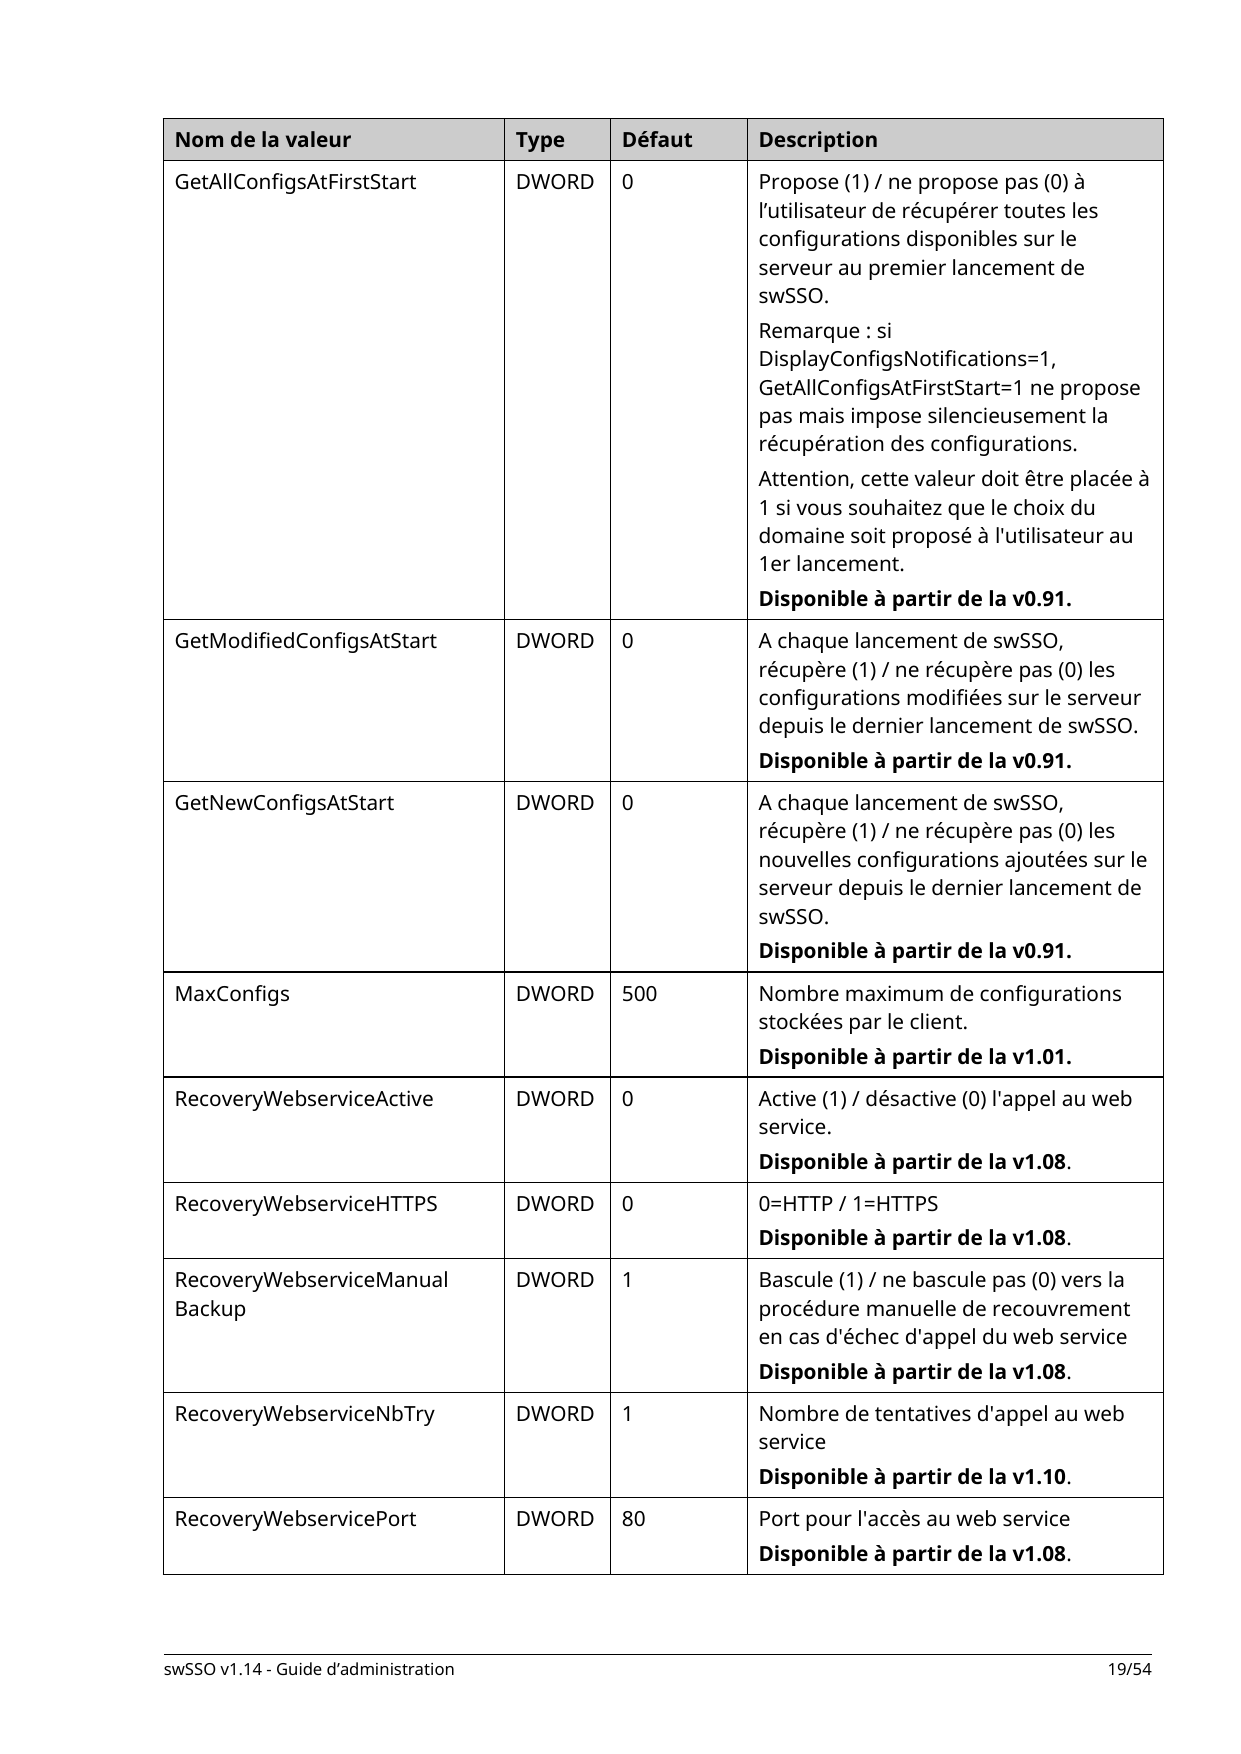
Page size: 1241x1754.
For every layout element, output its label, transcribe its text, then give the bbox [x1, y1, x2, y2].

table_cell Active (1) / désactive (0) l'appel au web service. Disponible à partir de la v1.08. [748, 1078, 1163, 1182]
table_cell 0 [611, 1183, 747, 1258]
table_cell 1 [611, 1259, 747, 1392]
table_cell Nombre de tentatives d'appel au web service Disponible à partir de la v1.10. [748, 1393, 1163, 1497]
table_header Type [505, 119, 610, 160]
table_cell A chaque lancement de swSSO, récupère (1) / ne récupère pas (0) les nouvelles configurations ajoutées sur le serveur depuis le dernier lancement de swSSO. Disponible à partir de la v0.91. [748, 782, 1163, 971]
table_cell DWORD [505, 1078, 610, 1182]
table_cell 0 [611, 620, 747, 781]
table_cell DWORD [505, 1183, 610, 1258]
table_cell DWORD [505, 161, 610, 619]
table_cell DWORD [505, 782, 610, 971]
table_header Description [748, 119, 1163, 160]
table_cell GetModifiedConfigsAtStart [164, 620, 504, 781]
table_cell MaxConfigs [164, 973, 504, 1076]
table_cell 500 [611, 973, 747, 1076]
table_cell Propose (1) / ne propose pas (0) à l’utilisateur de récupérer toutes les configurations disponibles sur le serveur au premier lancement de swSSO. Remarque : si DisplayConfigsNotifications=1, GetAllConfigsAtFirstStart=1 ne propose pas mais impose silencieusement la récupération des configurations. Attention, cette valeur doit être placée à 1 si vous souhaitez que le choix du domaine soit proposé à l'utilisateur au 1er lancement. Disponible à partir de la v0.91. [748, 161, 1163, 619]
table_cell A chaque lancement de swSSO, récupère (1) / ne récupère pas (0) les configurations modifiées sur le serveur depuis le dernier lancement de swSSO. Disponible à partir de la v0.91. [748, 620, 1163, 781]
table_cell RecoveryWebserviceManual Backup [164, 1259, 504, 1392]
table_cell RecoveryWebservicePort [164, 1498, 504, 1573]
table_cell 0 [611, 161, 747, 619]
table_cell 0 [611, 782, 747, 971]
table_cell DWORD [505, 1393, 610, 1497]
table_header Défaut [611, 119, 747, 160]
table_cell DWORD [505, 1498, 610, 1573]
table_cell GetAllConfigsAtFirstStart [164, 161, 504, 619]
table_header Nom de la valeur [164, 119, 504, 160]
table_cell Port pour l'accès au web service Disponible à partir de la v1.08. [748, 1498, 1163, 1573]
table_cell 80 [611, 1498, 747, 1573]
table_cell GetNewConfigsAtStart [164, 782, 504, 971]
table_cell DWORD [505, 620, 610, 781]
table_cell RecoveryWebserviceActive [164, 1078, 504, 1182]
table_cell 1 [611, 1393, 747, 1497]
table_cell RecoveryWebserviceHTTPS [164, 1183, 504, 1258]
table_cell RecoveryWebserviceNbTry [164, 1393, 504, 1497]
table_cell Nombre maximum de configurations stockées par le client. Disponible à partir de la v1.01. [748, 973, 1163, 1076]
table_cell DWORD [505, 973, 610, 1076]
table_cell DWORD [505, 1259, 610, 1392]
table_cell 0 [611, 1078, 747, 1182]
table_cell 0=HTTP / 1=HTTPS Disponible à partir de la v1.08. [748, 1183, 1163, 1258]
table_cell Bascule (1) / ne bascule pas (0) vers la procédure manuelle de recouvrement en cas d'échec d'appel du web service Disponible à partir de la v1.08. [748, 1259, 1163, 1392]
